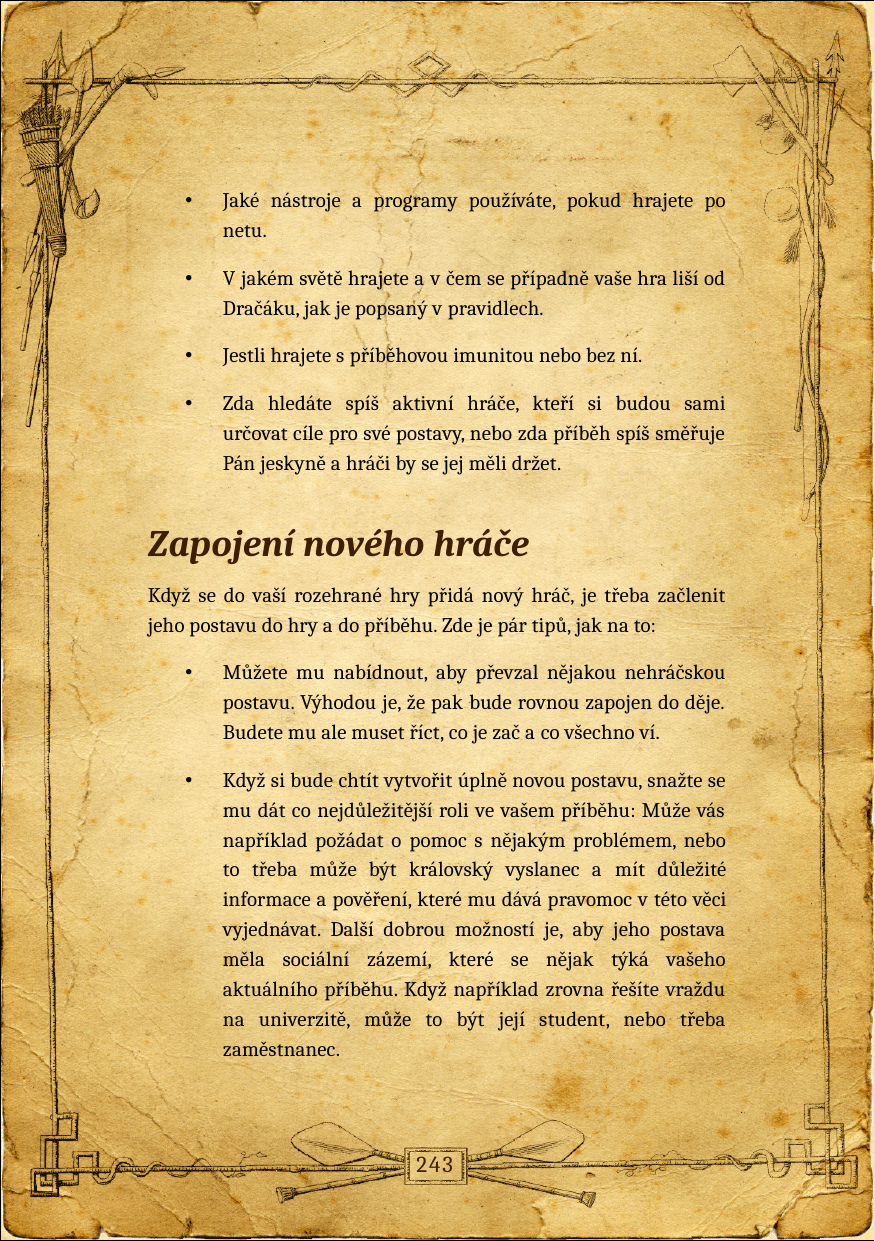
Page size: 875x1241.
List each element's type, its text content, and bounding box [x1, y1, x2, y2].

subtitle Zapojení nového hráče [148, 523, 726, 566]
list Když si bude chtít vytvořit úplně novou postavu, snažte se mu dát co nejdůležitější roli ve vašem příběhu: Může vás například požádat o⁠ pomoc s⁠ nějakým problémem, nebo to třeba může být královský vyslanec a⁠ mít důležité informace a⁠ pověření, které mu dává pravomoc v⁠ této věci vyjednávat. Další dobrou možností je, aby jeho postava měla sociální zázemí, které se nějak týká vašeho aktuálního příběhu. Když například zrovna řešíte vraždu na univerzitě, může to být její student, nebo třeba zaměstnanec. [185, 768, 726, 1061]
list Jaké nástroje a⁠ programy používáte, pokud hrajete po netu. [185, 189, 726, 243]
list Můžete mu nabídnout, aby převzal nějakou nehráčskou postavu. Výhodou je, že pak bude rovnou zapojen do děje. Budete mu ale muset říct, co je zač a⁠ co všechno ví. [185, 661, 726, 745]
text Když se do vaší rozehrané hry přidá nový hráč, je třeba začlenit jeho postavu do hry a⁠ do příběhu. Zde je pár tipů, jak na to: [148, 583, 726, 637]
list V⁠ jakém světě hrajete a⁠ v⁠ čem se případně vaše hra liší od Dračáku, jak je popsaný v⁠ pravidlech. [185, 267, 726, 320]
list Jestli hrajete s⁠ příběhovou imunitou nebo bez ní. [185, 344, 726, 368]
list Zda hledáte spíš aktivní hráče, kteří si budou sami určovat cíle pro své postavy, nebo zda příběh spíš směřuje Pán jeskyně a⁠ hráči by se jej měli držet. [185, 392, 726, 475]
picture [1, 1, 874, 1240]
